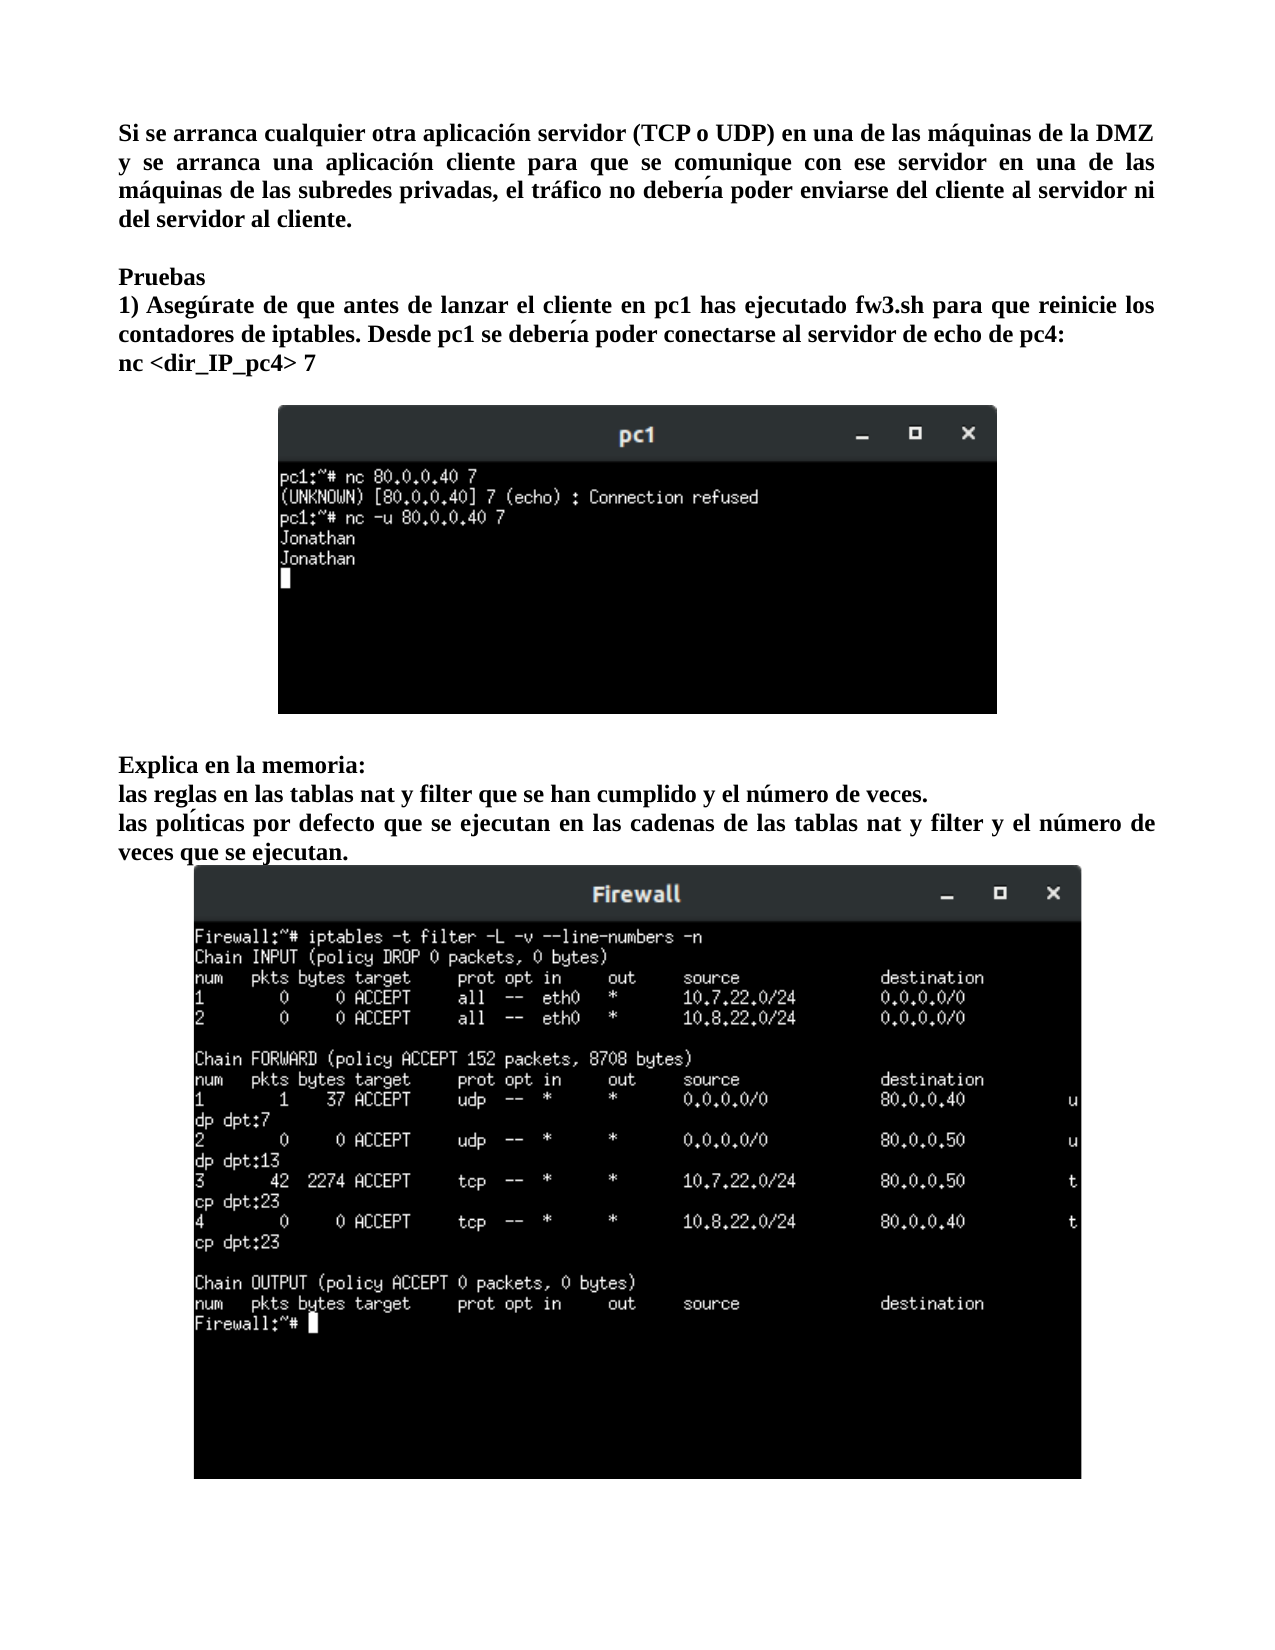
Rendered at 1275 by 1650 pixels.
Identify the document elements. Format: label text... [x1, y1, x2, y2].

text 1) Asegúrate de que antes de lanzar el cliente en pc1 has ejecutado fw3.sh para que reinicie los contadores de iptables. Desde pc1 se deberı́a poder conectarse al servidor de echo de pc4: [118, 291, 1157, 348]
text nc <dir_IP_pc4> 7 [118, 348, 1157, 377]
text Explica en la memoria: [118, 751, 1157, 779]
text Pruebas [118, 262, 1157, 291]
text las reglas en las tablas nat y filter que se han cumplido y el número de veces. [118, 779, 1157, 808]
picture [193, 865, 1082, 1479]
text las polı́ticas por defecto que se ejecutan en las cadenas de las tablas nat y filter y el número de veces que se ejecutan. [118, 808, 1157, 866]
picture [278, 405, 997, 714]
text Si se arranca cualquier otra aplicación servidor (TCP o UDP) en una de las máquinas de la DMZ y se arranca una aplicación cliente para que se comunique con ese servidor en una de las máquinas de las subredes privadas, el tráfico no deberı́a poder enviarse del cliente al servidor ni del servidor al cliente. [118, 118, 1157, 233]
